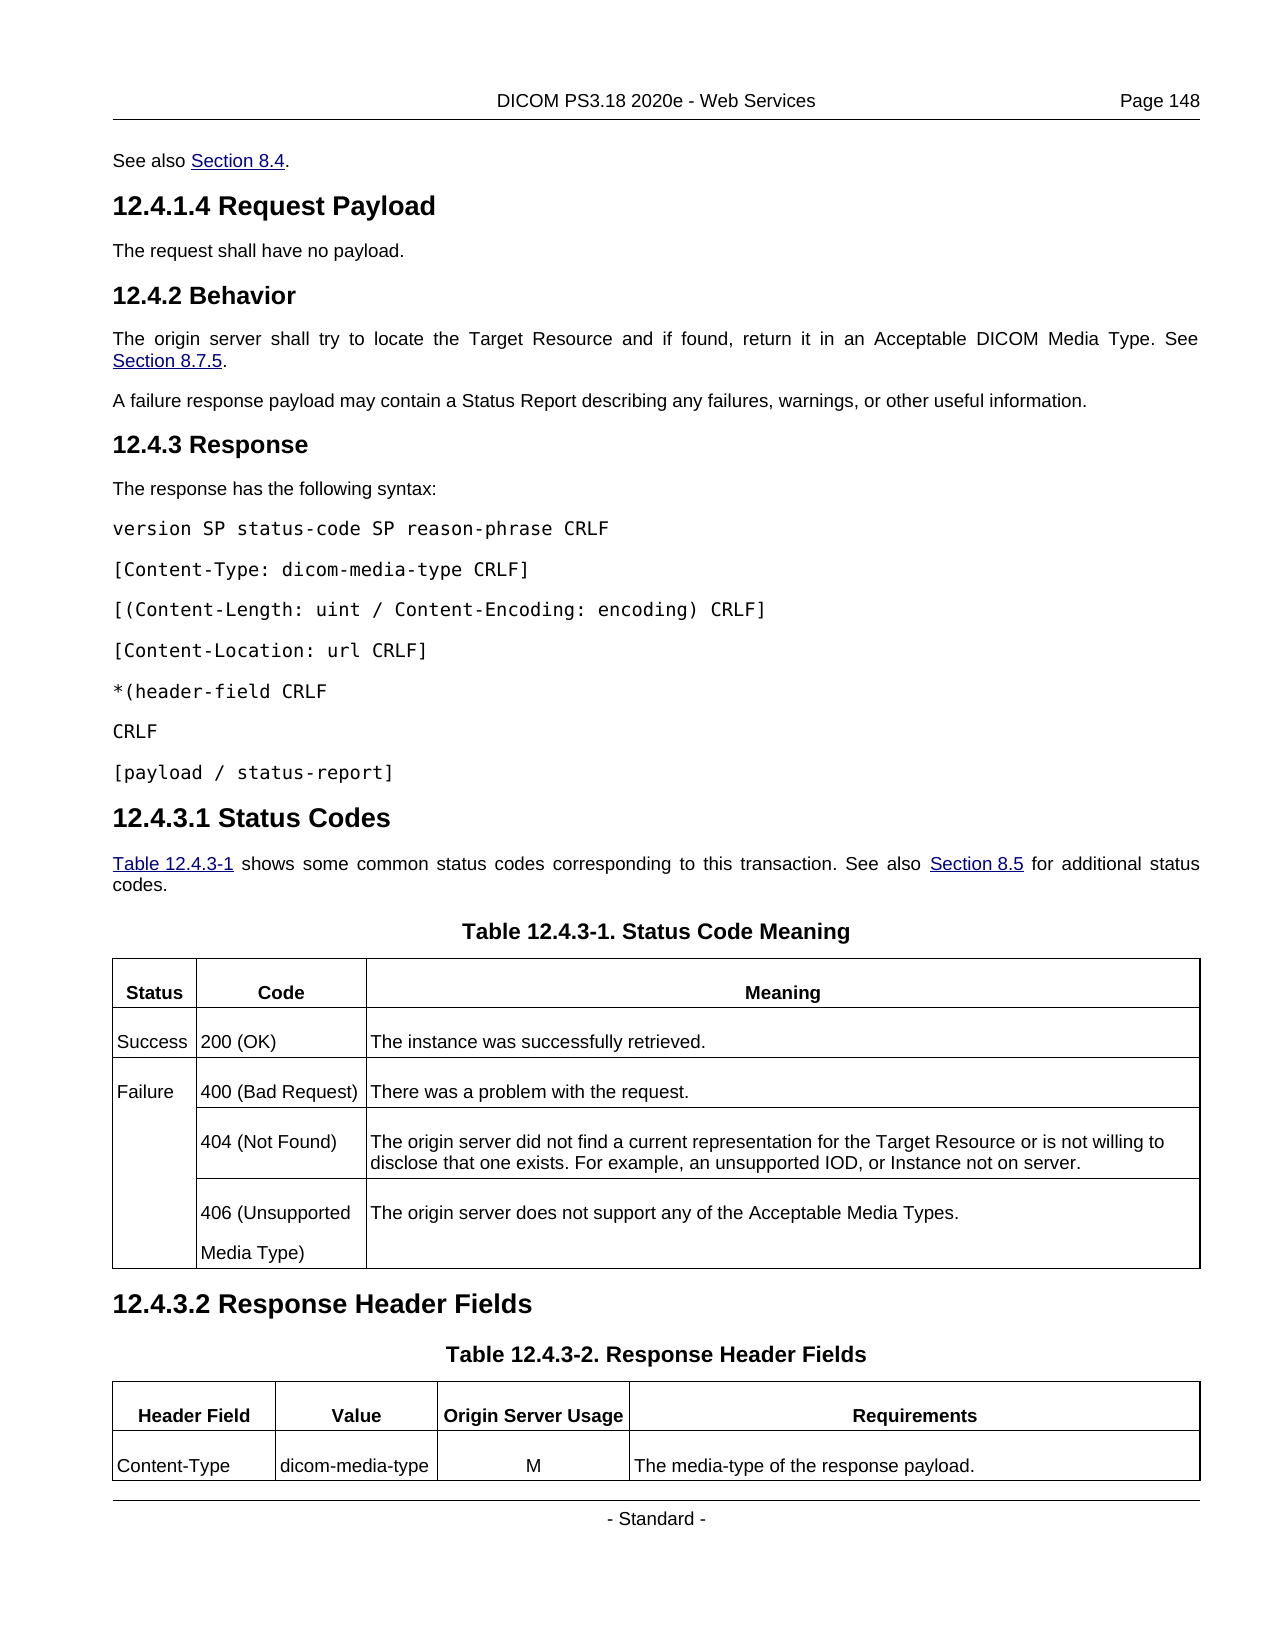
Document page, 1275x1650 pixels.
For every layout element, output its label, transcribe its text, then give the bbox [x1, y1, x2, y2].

text [Content-Type: dicom-media-type CRLF] [112, 559, 1200, 581]
table_header Origin Server Usage [438, 1382, 629, 1430]
table_cell The origin server does not support any of the Acceptable Media Types. [367, 1179, 1199, 1268]
table_header Header Field [113, 1382, 275, 1430]
text 12.4.3 Response [112, 430, 1200, 459]
table_header Code [197, 959, 366, 1007]
text [payload / status-report] [112, 762, 1200, 784]
text [Content-Location: url CRLF] [112, 640, 1200, 662]
table_header Requirements [630, 1382, 1199, 1430]
table_cell M [438, 1431, 629, 1480]
text 12.4.1.4 Request Payload [112, 190, 1200, 222]
text 12.4.3.2 Response Header Fields [112, 1288, 1200, 1319]
table_cell Content-Type [113, 1431, 275, 1480]
text 12.4.2 Behavior [112, 281, 1200, 309]
text version SP status-code SP reason-phrase CRLF [112, 518, 1200, 540]
table_cell The media-type of the response payload. [630, 1431, 1199, 1480]
table_cell 404 (Not Found) [197, 1108, 366, 1178]
text [(Content-Length: uint / Content-Encoding: encoding) CRLF] [112, 599, 1200, 621]
text *(header-field CRLF [112, 681, 1200, 702]
table_cell The origin server did not find a current representation for the Target Resource or is not willing to disclose that one exists. For example, an unsupported IOD, or Instance not on server. [367, 1108, 1199, 1178]
table_cell There was a problem with the request. [367, 1058, 1199, 1107]
table_cell 400 (Bad Request) [197, 1058, 366, 1107]
text Table 12.4.3-2. Response Header Fields [112, 1341, 1200, 1367]
table_header Status [113, 959, 196, 1007]
table_cell Success [113, 1008, 196, 1057]
table_cell dicom-media-type [276, 1431, 437, 1480]
table_header Value [276, 1382, 437, 1430]
text The request shall have no payload. [112, 240, 1200, 262]
text The response has the following syntax: [112, 478, 1200, 499]
table_cell 406 (Unsupported Media Type) [197, 1179, 366, 1268]
table_header Meaning [367, 959, 1199, 1007]
table_cell The instance was successfully retrieved. [367, 1008, 1199, 1057]
text The origin server shall try to locate the Target Resource and if found, return it in an Acceptable DICOM Media Type. See Section 8.7.5. [112, 328, 1200, 371]
text 12.4.3.1 Status Codes [112, 802, 1200, 834]
text Table 12.4.3-1. Status Code Meaning [112, 918, 1200, 944]
text Table 12.4.3-1 shows some common status codes corresponding to this transaction. See also Section 8.5 for additional status codes. [112, 852, 1200, 896]
text A failure response payload may contain a Status Report describing any failures, warnings, or other useful information. [112, 390, 1200, 412]
text CRLF [112, 721, 1200, 743]
table_cell Failure [113, 1058, 196, 1268]
table_cell 200 (OK) [197, 1008, 366, 1057]
text See also Section 8.4. [112, 150, 1200, 172]
